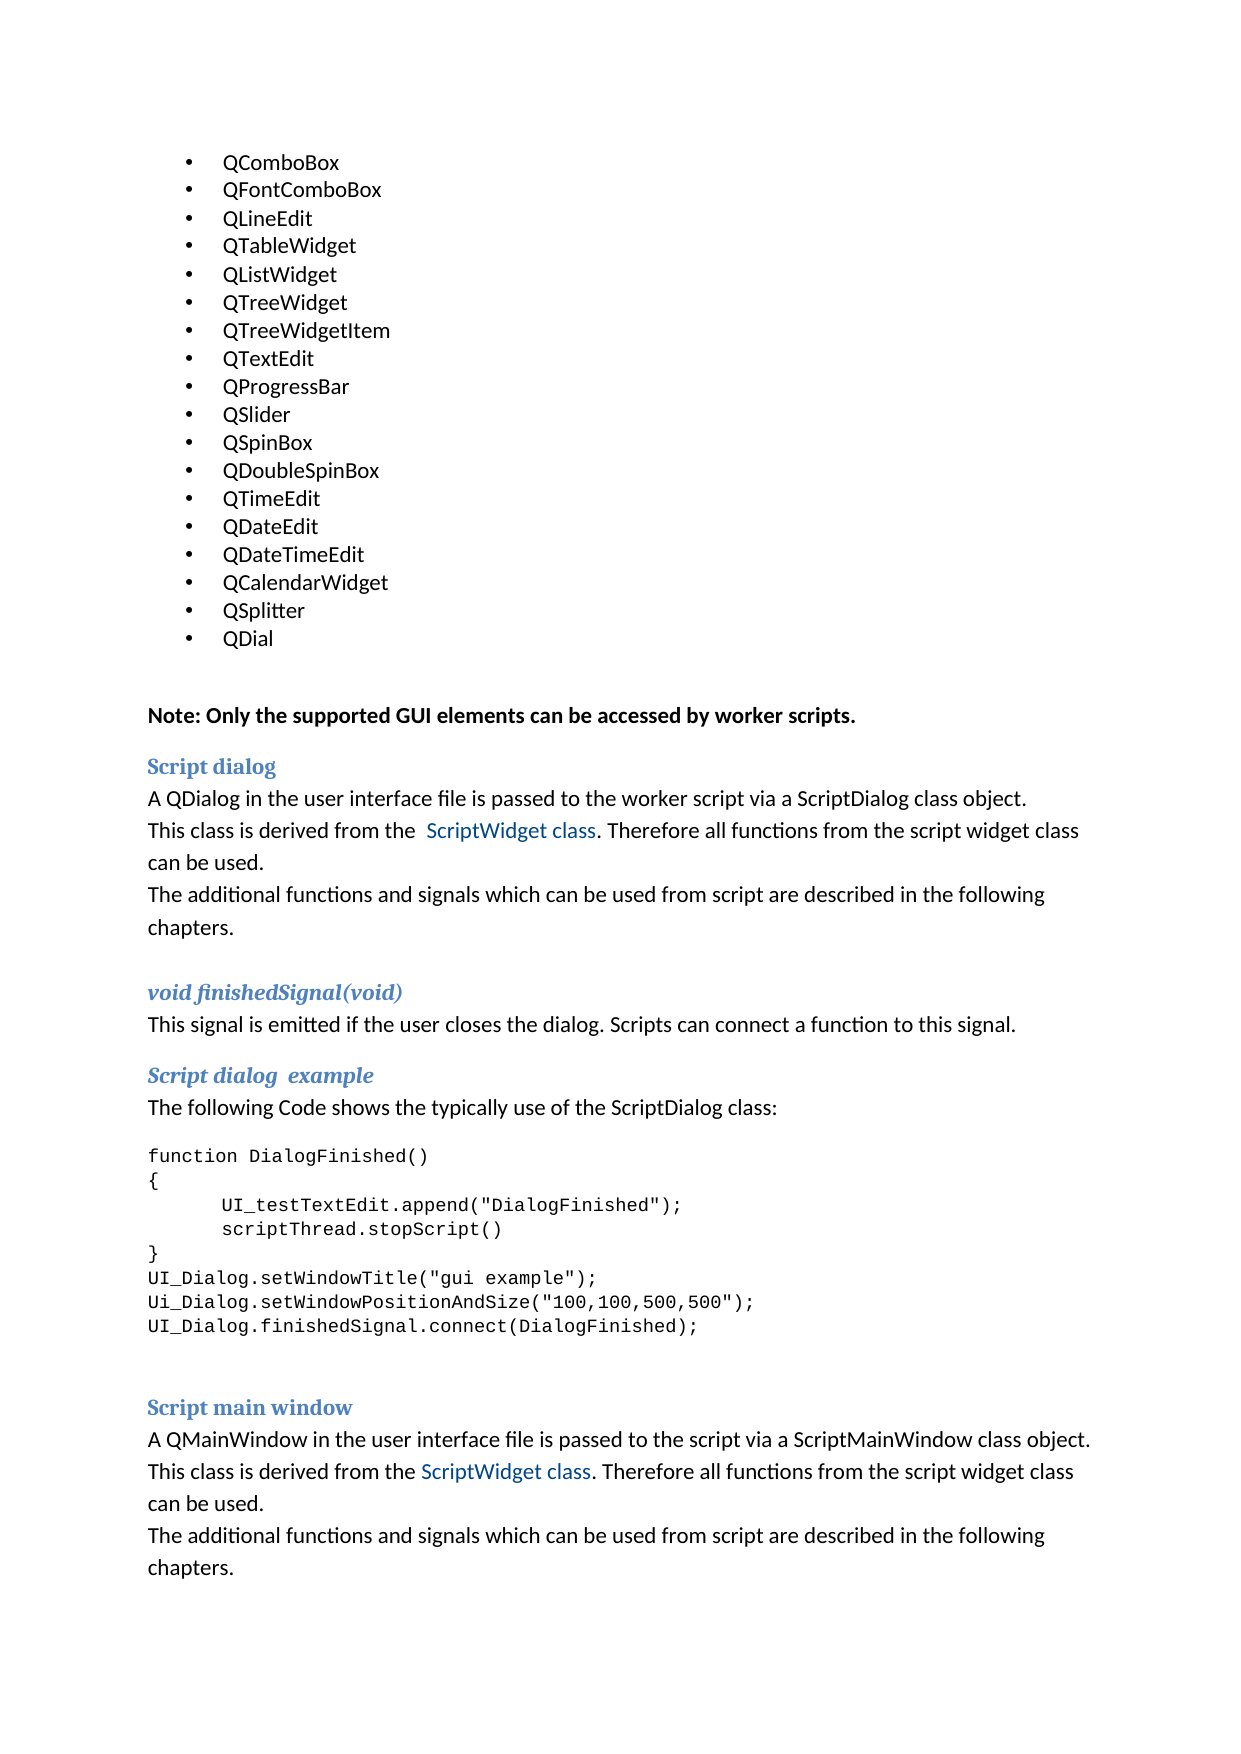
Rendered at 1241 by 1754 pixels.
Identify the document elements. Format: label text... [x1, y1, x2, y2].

text The additional functions and signals which can be used from script are described in the following chapters. [148, 1521, 1093, 1582]
text A QMainWindow in the user interface file is passed to the script via a ScriptMainWindow class object. This class is derived from the ScriptWidget class. Therefore all functions from the script widget class can be used. [148, 1425, 1093, 1517]
list QTreeWidget [185, 288, 1093, 316]
subtitle Script dialog example [148, 1063, 1093, 1090]
list QSplitter [185, 596, 1093, 624]
list QTableWidget [185, 232, 1093, 260]
list QDateTimeEdit [185, 540, 1093, 568]
text UI_Dialog.setWindowTitle("gui example"); [148, 1268, 1093, 1290]
text This class is derived from the ScriptWidget class. Therefore all functions from the script widget class can be used. [148, 816, 1093, 876]
list QProgressBar [185, 372, 1093, 400]
text The following Code shows the typically use of the ScriptDialog class: [148, 1093, 1093, 1122]
list QLineEdit [185, 204, 1093, 232]
text function DialogFinished() [148, 1147, 1093, 1168]
subtitle Script main window [148, 1394, 1093, 1421]
list QSpinBox [185, 428, 1093, 456]
list QSlider [185, 400, 1093, 428]
text UI_Dialog.finishedSignal.connect(DialogFinished); [148, 1317, 1093, 1338]
list QTimeEdit [185, 484, 1093, 512]
text A QDialog in the user interface file is passed to the worker script via a ScriptDialog class object. [148, 784, 1093, 812]
text Ui_Dialog.setWindowPositionAndSize("100,100,500,500"); [148, 1293, 1093, 1314]
list QDoubleSpinBox [185, 456, 1093, 484]
text } [148, 1244, 1093, 1265]
subtitle Script dialog [148, 754, 1093, 780]
subtitle void finishedSignal(void) [148, 980, 1093, 1006]
text The additional functions and signals which can be used from script are described in the following chapters. [148, 881, 1093, 941]
text This signal is emitted if the user closes the dialog. Scripts can connect a function to this signal. [148, 1010, 1093, 1038]
list QListWidget [185, 260, 1093, 288]
list QComboBox [185, 148, 1093, 176]
text Note: Only the supported GUI elements can be accessed by worker scripts. [148, 701, 1093, 729]
list QCalendarWidget [185, 568, 1093, 596]
text UI_testTextEdit.append("DialogFinished"); [221, 1195, 1093, 1217]
text scriptThread.stopScript() [221, 1220, 1093, 1241]
list QTextEdit [185, 344, 1093, 372]
list QDateEdit [185, 512, 1093, 540]
list QTreeWidgetItem [185, 316, 1093, 344]
text { [148, 1171, 1093, 1192]
list QFontComboBox [185, 176, 1093, 204]
list QDial [185, 624, 1093, 652]
